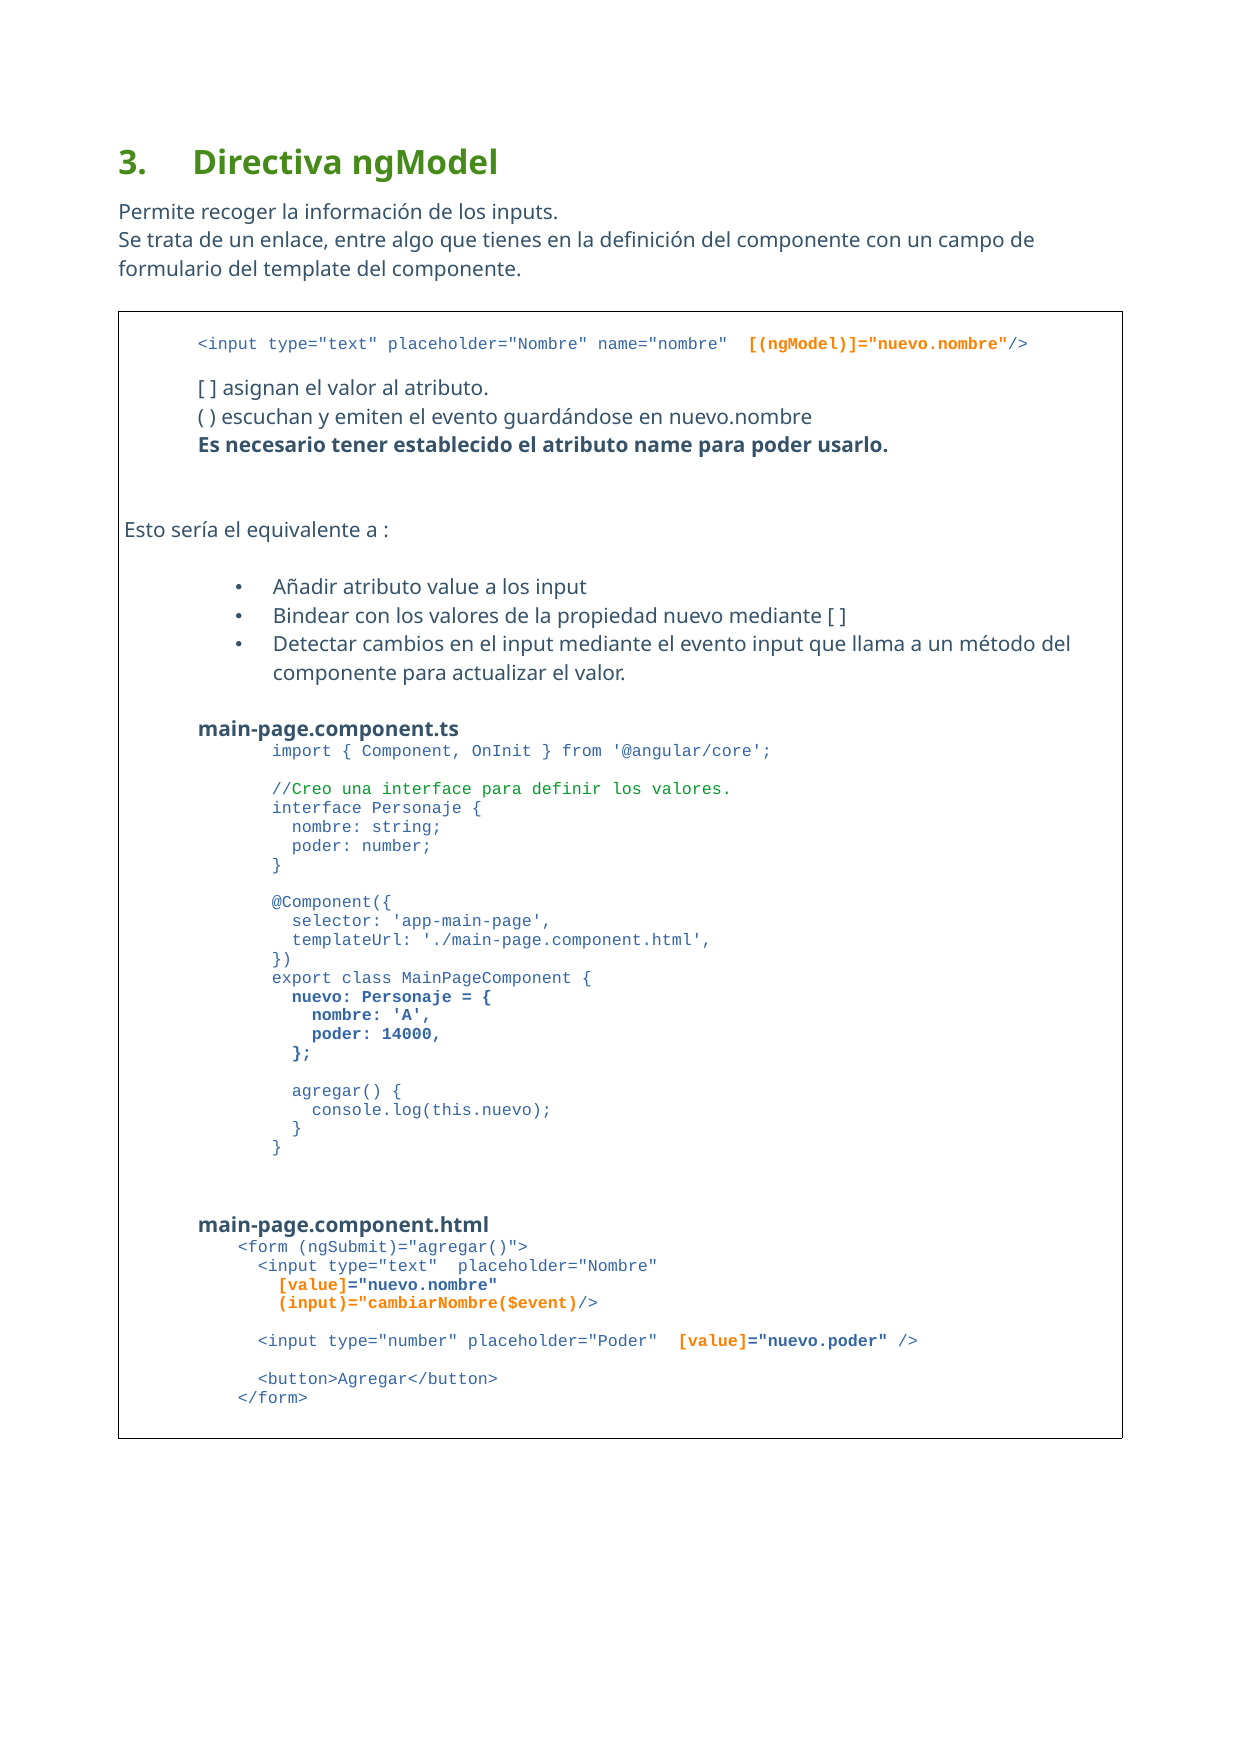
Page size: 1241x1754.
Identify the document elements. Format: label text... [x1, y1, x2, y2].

text Permite recoger la información de los inputs. [118, 197, 1122, 226]
text Se trata de un enlace, entre algo que tienes en la definición del componente con un campo de formulario del template del componente. [118, 226, 1122, 282]
table_header <input type="text" placeholder="Nombre" name="nombre" [(ngModel)]="nuevo.nombre"/> [ ] asignan el valor al atributo. ( ) escuchan y emiten el evento guardándose en nuevo.nombre Es necesario tener establecido el atributo name para poder usarlo. Esto sería el equivalente a : Añadir atributo value a los input Bindear con los valores de la propiedad nuevo mediante [ ] Detectar cambios en el input mediante el evento input que llama a un método del componente para actualizar el valor. main-page.component.ts import { Component, OnInit } from '@angular/core'; //Creo una interface para definir los valores. interface Personaje { nombre: string; poder: number; } @Component({ selector: 'app-main-page', templateUrl: './main-page.component.html', }) export class MainPageComponent { nuevo: Personaje = { nombre: 'A', poder: 14000, }; agregar() { console.log(this.nuevo); } } main-page.component.html <form (ngSubmit)="agregar()"> <input type="text" placeholder="Nombre" [value]="nuevo.nombre" (input)="cambiarNombre($event)/> <input type="number" placeholder="Poder" [value]="nuevo.poder" /> <button>Agregar</button> </form> [119, 312, 1122, 1437]
subtitle Directiva ngModel [118, 139, 1122, 185]
